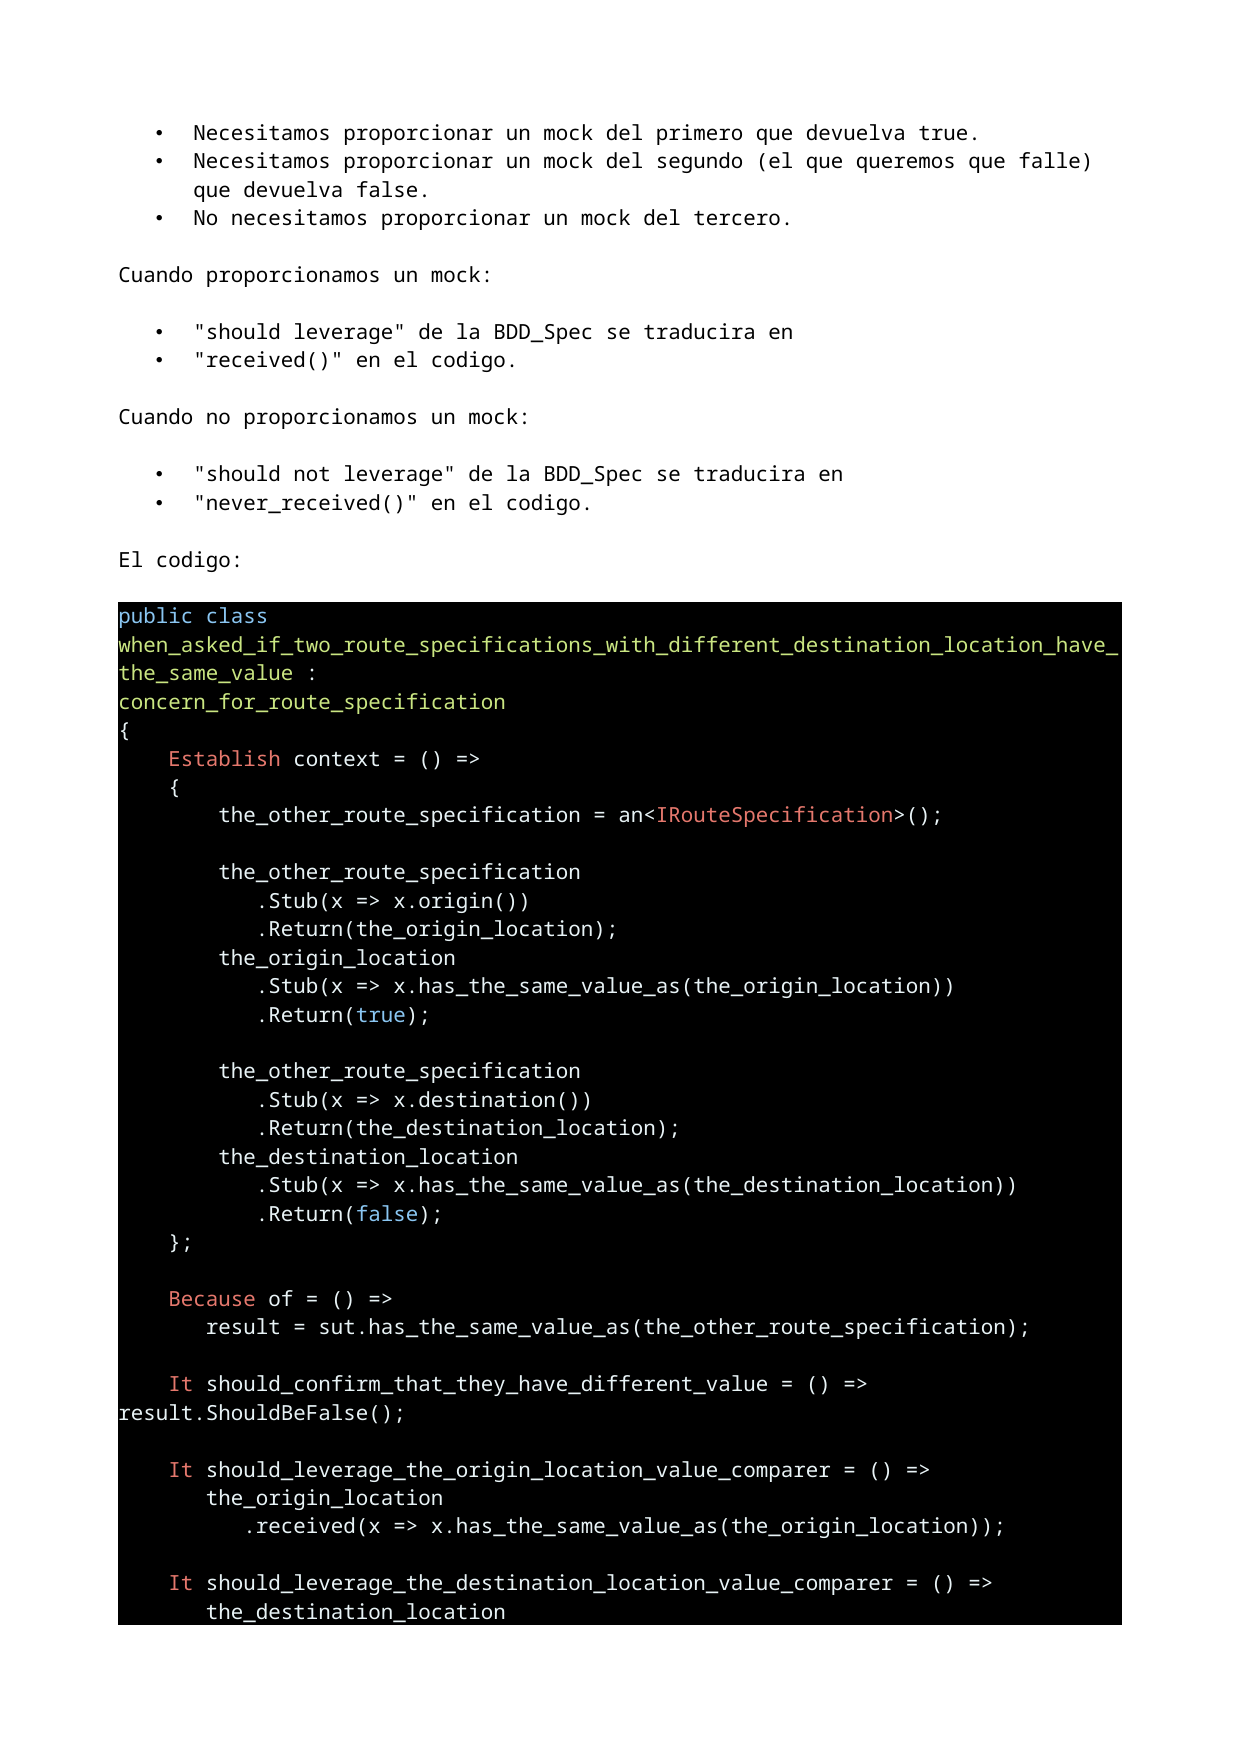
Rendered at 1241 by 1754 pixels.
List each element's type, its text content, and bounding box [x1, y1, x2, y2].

text .Return(the_destination_location); [118, 1113, 1122, 1142]
text }; [118, 1227, 1122, 1256]
text the_origin_location [118, 1483, 1122, 1512]
list No necesitamos proporcionar un mock del tercero. [156, 203, 1122, 232]
list "should leverage" de la BDD_Spec se traducira en [156, 317, 1122, 346]
text Because of = () => [118, 1284, 1122, 1312]
list Necesitamos proporcionar un mock del segundo (el que queremos que falle) que devuelva false. [156, 147, 1122, 203]
text the_destination_location [118, 1142, 1122, 1170]
text result = sut.has_the_same_value_as(the_other_route_specification); [118, 1312, 1122, 1341]
text Cuando no proporcionamos un mock: [118, 402, 1122, 431]
text the_origin_location [118, 943, 1122, 971]
text the_other_route_specification = an<IRouteSpecification>(); [118, 801, 1122, 829]
text Establish context = () => [118, 744, 1122, 772]
text El codigo: [118, 545, 1122, 573]
text .Return(true); [118, 1000, 1122, 1028]
text .Stub(x => x.has_the_same_value_as(the_origin_location)) [118, 971, 1122, 1000]
text .Stub(x => x.origin()) [118, 886, 1122, 914]
text Cuando proporcionamos un mock: [118, 260, 1122, 289]
text It should_leverage_the_destination_location_value_comparer = () => [118, 1568, 1122, 1597]
text It should_confirm_that_they_have_different_value = () => result.ShouldBeFalse(); [118, 1369, 1122, 1426]
text .Return(the_origin_location); [118, 914, 1122, 943]
list "never_received()" en el codigo. [156, 488, 1122, 516]
text the_other_route_specification [118, 1057, 1122, 1085]
text concern_for_route_specification [118, 687, 1122, 715]
text { [118, 772, 1122, 801]
text It should_leverage_the_origin_location_value_comparer = () => [118, 1455, 1122, 1483]
text .Stub(x => x.destination()) [118, 1085, 1122, 1113]
list Necesitamos proporcionar un mock del primero que devuelva true. [156, 118, 1122, 147]
text public class when_asked_if_two_route_specifications_with_different_destination_location_have_the_same_value : [118, 602, 1122, 687]
list "should not leverage" de la BDD_Spec se traducira en [156, 459, 1122, 488]
text the_other_route_specification [118, 857, 1122, 886]
text .Stub(x => x.has_the_same_value_as(the_destination_location)) [118, 1170, 1122, 1199]
text .Return(false); [118, 1199, 1122, 1227]
text the_destination_location [118, 1597, 1122, 1625]
text .received(x => x.has_the_same_value_as(the_origin_location)); [118, 1512, 1122, 1540]
text { [118, 715, 1122, 744]
list "received()" en el codigo. [156, 346, 1122, 374]
